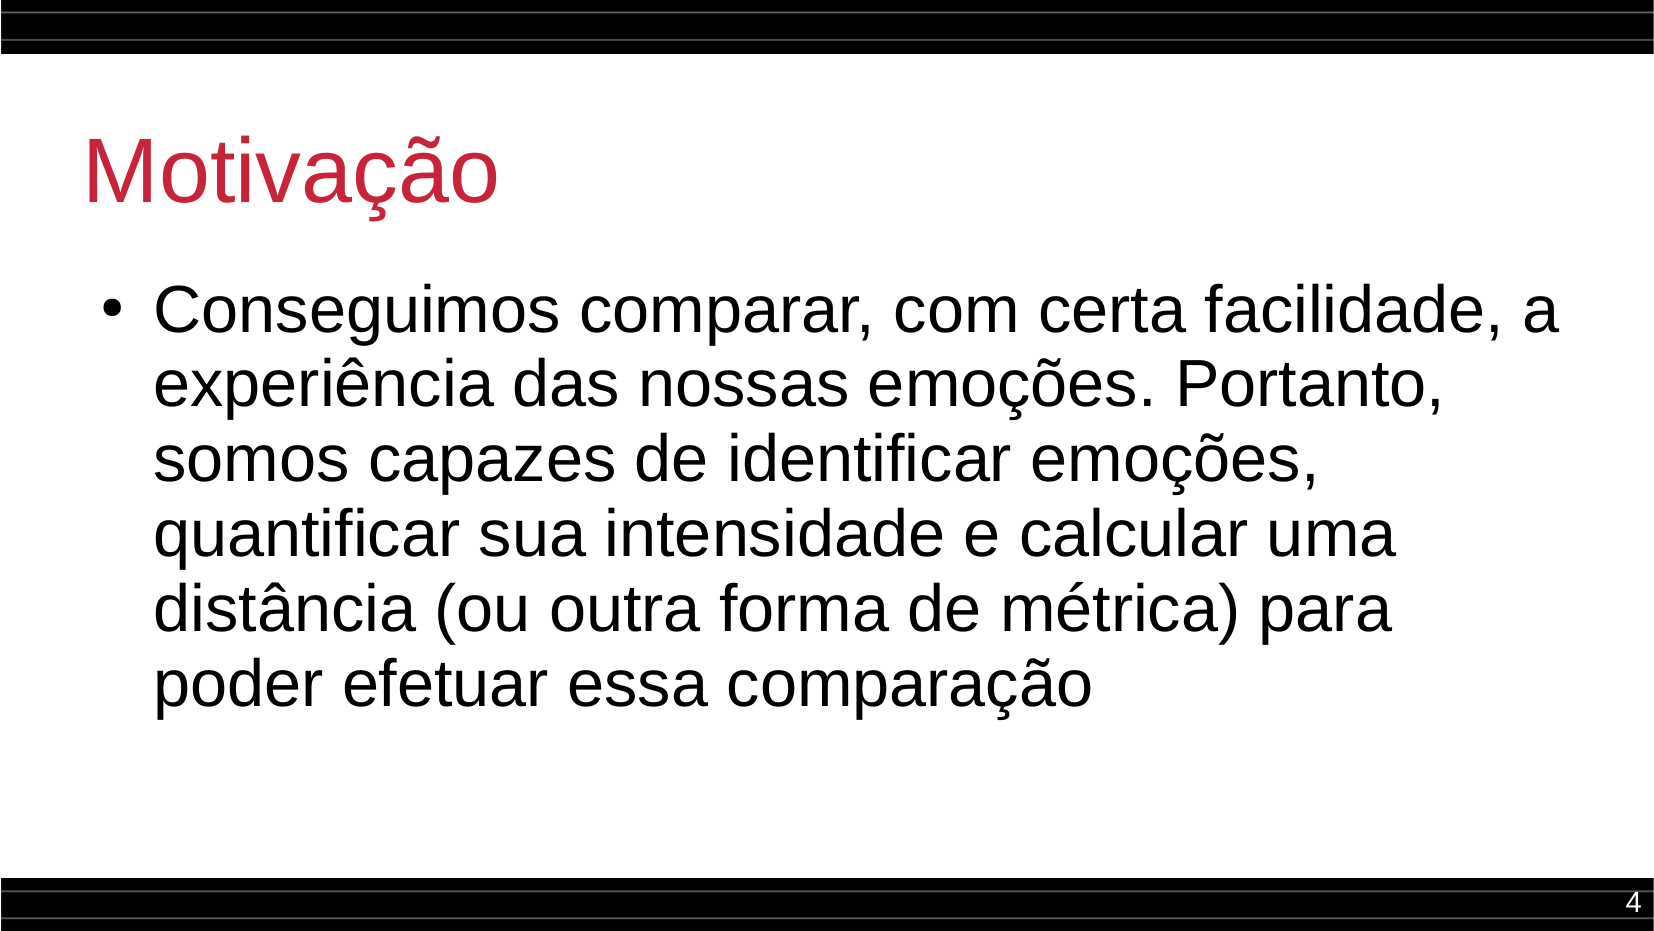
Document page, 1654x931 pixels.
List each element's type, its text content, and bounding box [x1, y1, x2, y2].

picture [1, 878, 1654, 931]
title Motivação [82, 92, 1571, 249]
picture [1, 0, 1654, 54]
list Conseguimos comparar, com certa facilidade, a experiência das nossas emoções. Portanto, somos capazes de identificar emoções, quantificar sua intensidade e calcular uma distância (ou outra forma de métrica) para poder efetuar essa comparação [82, 271, 1571, 851]
